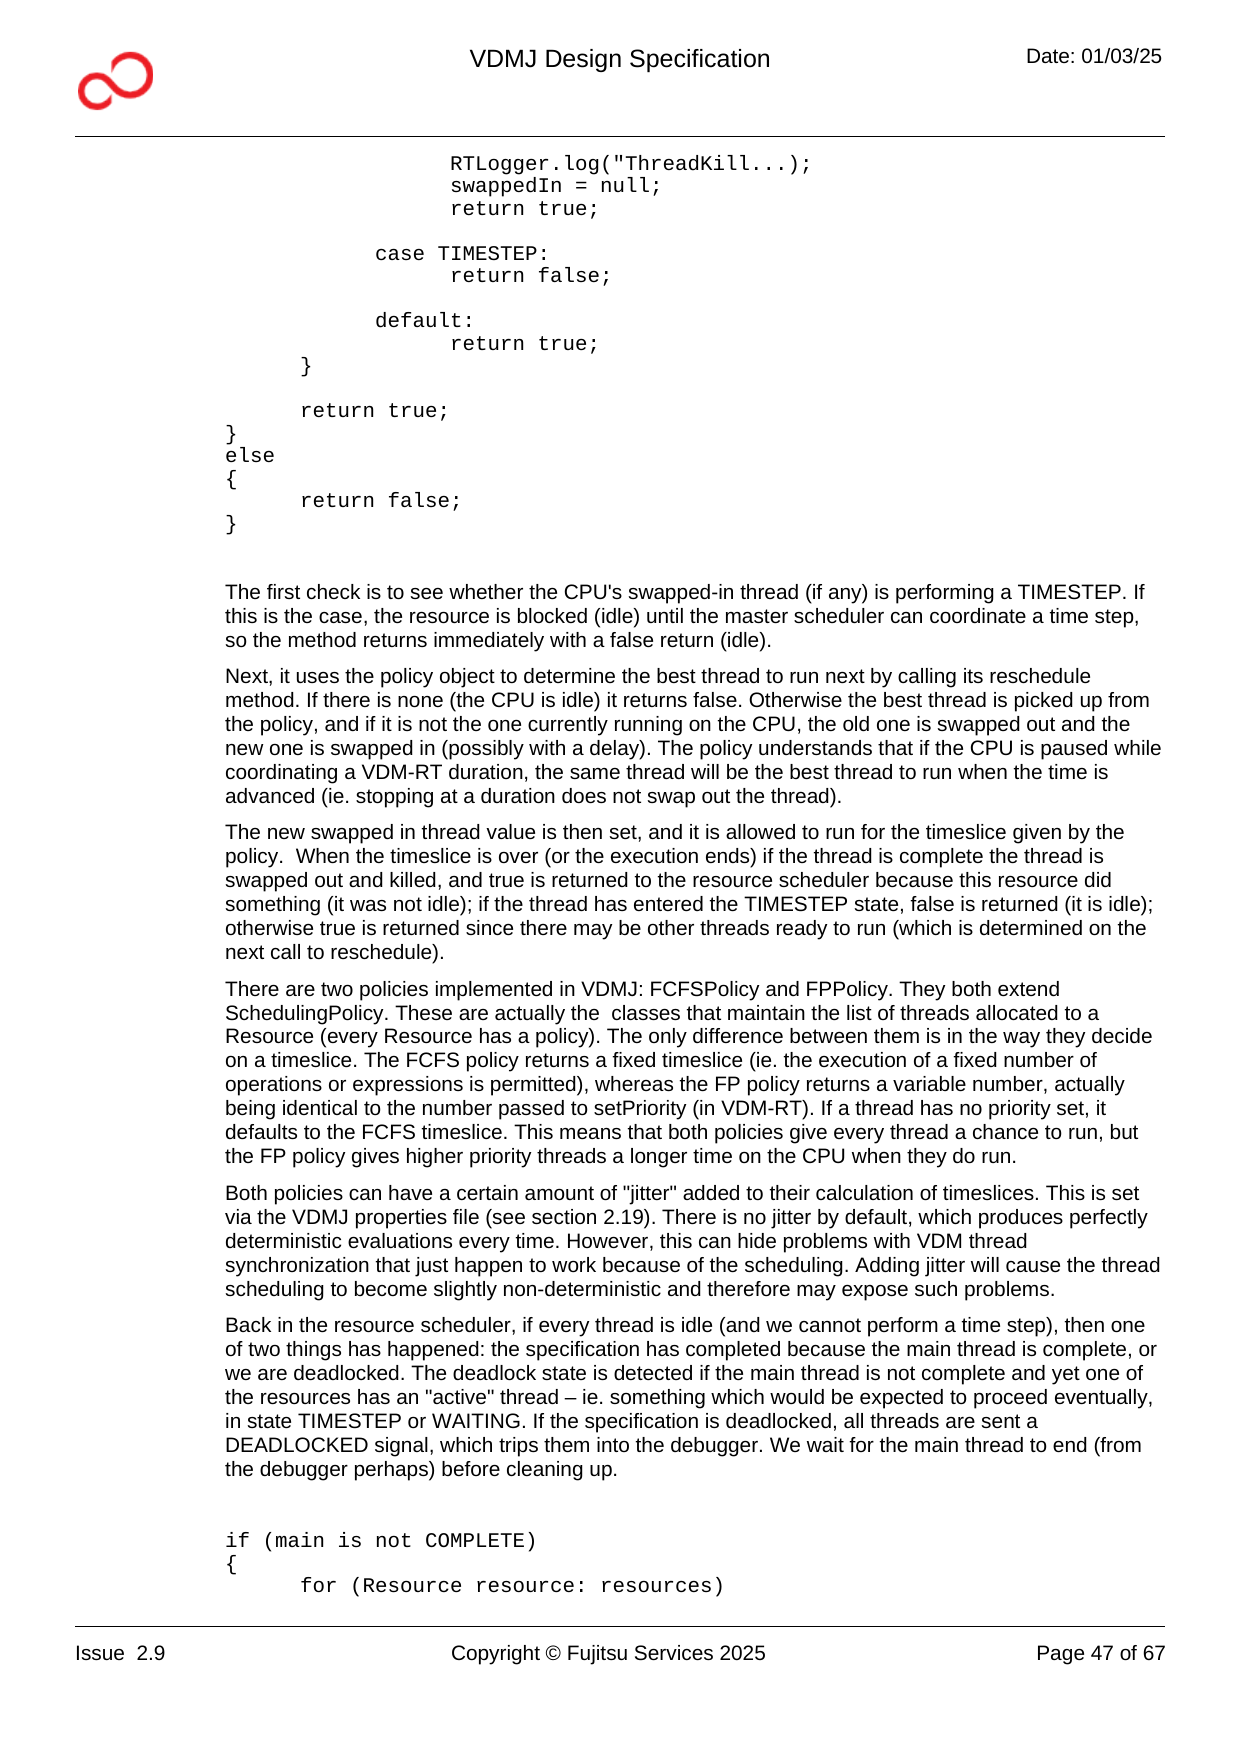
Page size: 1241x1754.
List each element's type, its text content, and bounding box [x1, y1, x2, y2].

text for (Resource resource: resources) [225, 1575, 1165, 1597]
text swappedIn = null; [225, 175, 1165, 197]
text { [225, 467, 1165, 490]
text RTLogger.log("ThreadKill...); [225, 152, 1165, 175]
text else [225, 445, 1165, 467]
text There are two policies implemented in VDMJ: FCFSPolicy and FPPolicy. They both extend SchedulingPolicy. These are actually the classes that maintain the list of threads allocated to a Resource (every Resource has a policy). The only difference between them is in the way they decide on a timeslice. The FCFS policy returns a fixed timeslice (ie. the execution of a fixed number of operations or expressions is permitted), whereas the FP policy returns a variable number, actually being identical to the number passed to setPriority (in VDM-RT). If a thread has no priority set, it defaults to the FCFS timeslice. This means that both policies give every thread a chance to run, but the FP policy gives higher priority threads a longer time on the CPU when they do run. [225, 977, 1165, 1168]
text Next, it uses the policy object to determine the best thread to run next by calling its reschedule method. If there is none (the CPU is idle) it returns false. Otherwise the best thread is picked up from the policy, and if it is not the one currently running on the CPU, the old one is swapped out and the new one is swapped in (possibly with a delay). The policy understands that if the CPU is paused while coordinating a VDM-RT duration, the same thread will be the best thread to run when the time is advanced (ie. stopping at a duration does not swap out the thread). [225, 664, 1165, 808]
picture [78, 44, 153, 120]
text case TIMESTEP: [225, 242, 1165, 265]
text default: [225, 310, 1165, 332]
text return true; [225, 400, 1165, 422]
text } [225, 512, 1165, 535]
text return false; [225, 265, 1165, 287]
text Back in the resource scheduler, if every thread is idle (and we cannot perform a time step), then one of two things has happened: the specification has completed because the main thread is complete, or we are deadlocked. The deadlock state is detected if the main thread is not complete and yet one of the resources has an "active" thread – ie. something which would be expected to proceed eventually, in state TIMESTEP or WAITING. If the specification is deadlocked, all threads are sent a DEADLOCKED signal, which trips them into the debugger. We wait for the main thread to end (from the debugger perhaps) before cleaning up. [225, 1313, 1165, 1481]
text } [225, 355, 1165, 377]
text } [225, 422, 1165, 445]
text The new swapped in thread value is then set, and it is allowed to run for the timeslice given by the policy. When the timeslice is over (or the execution ends) if the thread is complete the thread is swapped out and killed, and true is returned to the resource scheduler because this resource did something (it was not idle); if the thread has entered the TIMESTEP state, false is returned (it is idle); otherwise true is returned since there may be other threads ready to run (which is determined on the next call to reschedule). [225, 821, 1165, 964]
text { [225, 1552, 1165, 1575]
text return true; [225, 332, 1165, 355]
text if (main is not COMPLETE) [225, 1530, 1165, 1552]
text return true; [225, 197, 1165, 220]
text The first check is to see whether the CPU's swapped-in thread (if any) is performing a TIMESTEP. If this is the case, the resource is blocked (idle) until the master scheduler can coordinate a time step, so the method returns immediately with a false return (idle). [225, 580, 1165, 652]
text return false; [225, 490, 1165, 512]
text Both policies can have a certain amount of "jitter" added to their calculation of timeslices. This is set via the VDMJ properties file (see section 2.19). There is no jitter by default, which produces perfectly deterministic evaluations every time. However, this can hide problems with VDM thread synchronization that just happen to work because of the scheduling. Adding jitter will cause the thread scheduling to become slightly non-deterministic and therefore may expose such problems. [225, 1181, 1165, 1301]
